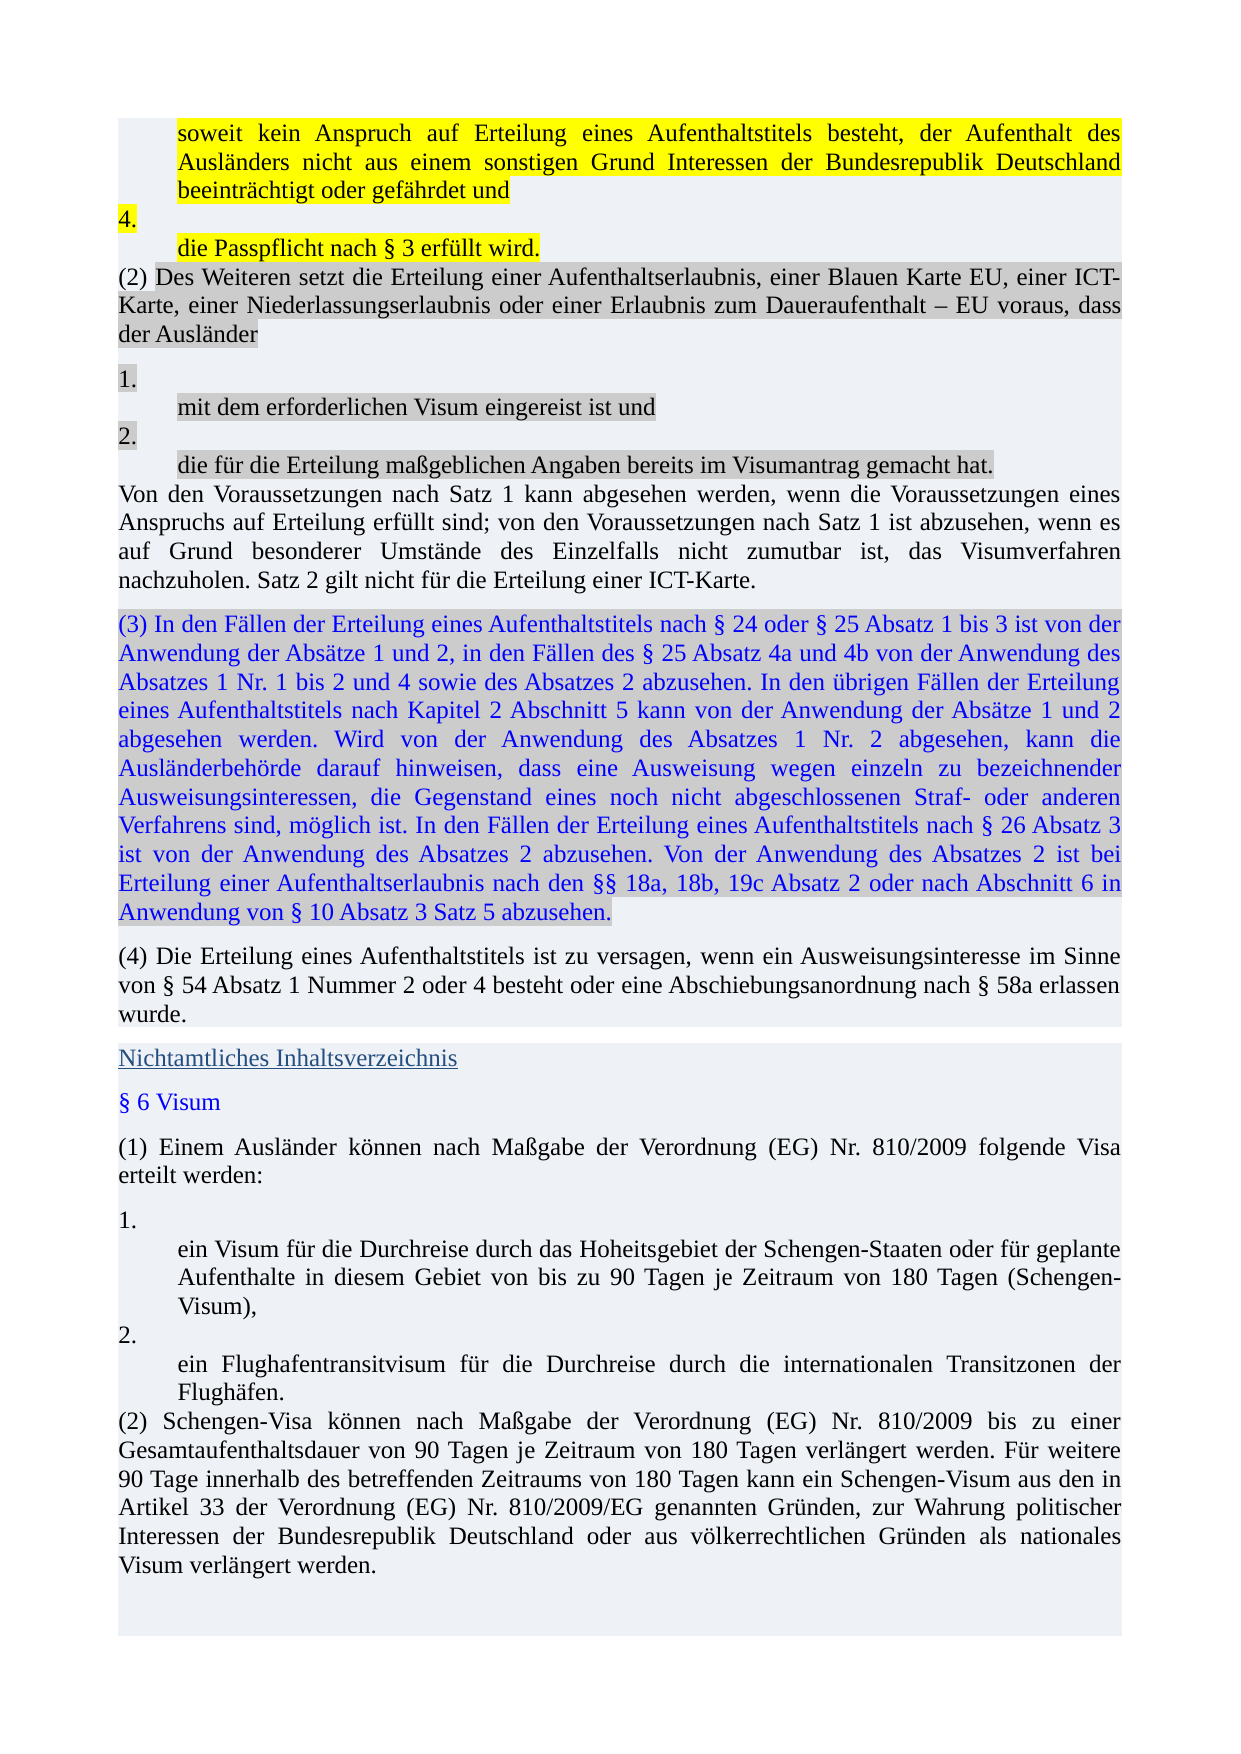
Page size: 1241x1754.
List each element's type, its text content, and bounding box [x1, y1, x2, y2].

subtitle 2. [118, 1320, 1122, 1349]
text (2) Schengen-Visa können nach Maßgabe der Verordnung (EG) Nr. 810/2009 bis zu einer Gesamtaufenthaltsdauer von 90 Tagen je Zeitraum von 180 Tagen verlängert werden. Für weitere 90 Tage innerhalb des betreffenden Zeitraums von 180 Tagen kann ein Schengen-Visum aus den in Artikel 33 der Verordnung (EG) Nr. 810/2009/EG genannten Gründen, zur Wahrung politischer Interessen der Bundesrepublik Deutschland oder aus völkerrechtlichen Gründen als nationales Visum verlängert werden. [118, 1406, 1122, 1579]
text (2) Des Weiteren setzt die Erteilung einer Aufenthaltserlaubnis, einer Blauen Karte EU, einer ICT-Karte, einer Niederlassungserlaubnis oder einer Erlaubnis zum Daueraufenthalt – EU voraus, dass der Ausländer [118, 262, 1122, 348]
subtitle § 6 Visum [118, 1087, 1122, 1116]
list soweit kein Anspruch auf Erteilung eines Aufenthaltstitels besteht, der Aufenthalt des Ausländers nicht aus einem sonstigen Grund Interessen der Bundesrepublik Deutschland beeinträchtigt oder gefährdet und [177, 118, 1122, 204]
text (1) Einem Ausländer können nach Maßgabe der Verordnung (EG) Nr. 810/2009 folgende Visa erteilt werden: [118, 1132, 1122, 1189]
subtitle 1. [118, 364, 1122, 392]
list mit dem erforderlichen Visum eingereist ist und [177, 392, 1122, 421]
list ein Visum für die Durchreise durch das Hoheitsgebiet der Schengen-Staaten oder für geplante Aufenthalte in diesem Gebiet von bis zu 90 Tagen je Zeitraum von 180 Tagen (Schengen-Visum), [177, 1234, 1122, 1320]
text (3) In den Fällen der Erteilung eines Aufenthaltstitels nach § 24 oder § 25 Absatz 1 bis 3 ist von der Anwendung der Absätze 1 und 2, in den Fällen des § 25 Absatz 4a und 4b von der Anwendung des Absatzes 1 Nr. 1 bis 2 und 4 sowie des Absatzes 2 abzusehen. In den übrigen Fällen der Erteilung eines Aufenthaltstitels nach Kapitel 2 Abschnitt 5 kann von der Anwendung der Absätze 1 und 2 abgesehen werden. Wird von der Anwendung des Absatzes 1 Nr. 2 abgesehen, kann die Ausländerbehörde darauf hinweisen, dass eine Ausweisung wegen einzeln zu bezeichnender Ausweisungsinteressen, die Gegenstand eines noch nicht abgeschlossenen Straf- oder anderen Verfahrens sind, möglich ist. In den Fällen der Erteilung eines Aufenthaltstitels nach § 26 Absatz 3 ist von der Anwendung des Absatzes 2 abzusehen. Von der Anwendung des Absatzes 2 ist bei Erteilung einer Aufenthaltserlaubnis nach den §§ 18a, 18b, 19c Absatz 2 oder nach Abschnitt 6 in Anwendung von § 10 Absatz 3 Satz 5 abzusehen. [118, 609, 1122, 926]
text (4) Die Erteilung eines Aufenthaltstitels ist zu versagen, wenn ein Ausweisungsinteresse im Sinne von § 54 Absatz 1 Nummer 2 oder 4 besteht oder eine Abschiebungsanordnung nach § 58a erlassen wurde. [118, 941, 1122, 1027]
subtitle 4. [118, 204, 1122, 233]
subtitle 2. [118, 421, 1122, 450]
list die für die Erteilung maßgeblichen Angaben bereits im Visumantrag gemacht hat. [177, 450, 1122, 479]
list ein Flughafentransitvisum für die Durchreise durch die internationalen Transitzonen der Flughäfen. [177, 1349, 1122, 1406]
text Von den Voraussetzungen nach Satz 1 kann abgesehen werden, wenn die Voraussetzungen eines Anspruchs auf Erteilung erfüllt sind; von den Voraussetzungen nach Satz 1 ist abzusehen, wenn es auf Grund besonderer Umstände des Einzelfalls nicht zumutbar ist, das Visumverfahren nachzuholen. Satz 2 gilt nicht für die Erteilung einer ICT-Karte. [118, 479, 1122, 594]
text Nichtamtliches Inhaltsverzeichnis [118, 1043, 1122, 1072]
list die Passpflicht nach § 3 erfüllt wird. [177, 233, 1122, 262]
subtitle 1. [118, 1205, 1122, 1234]
